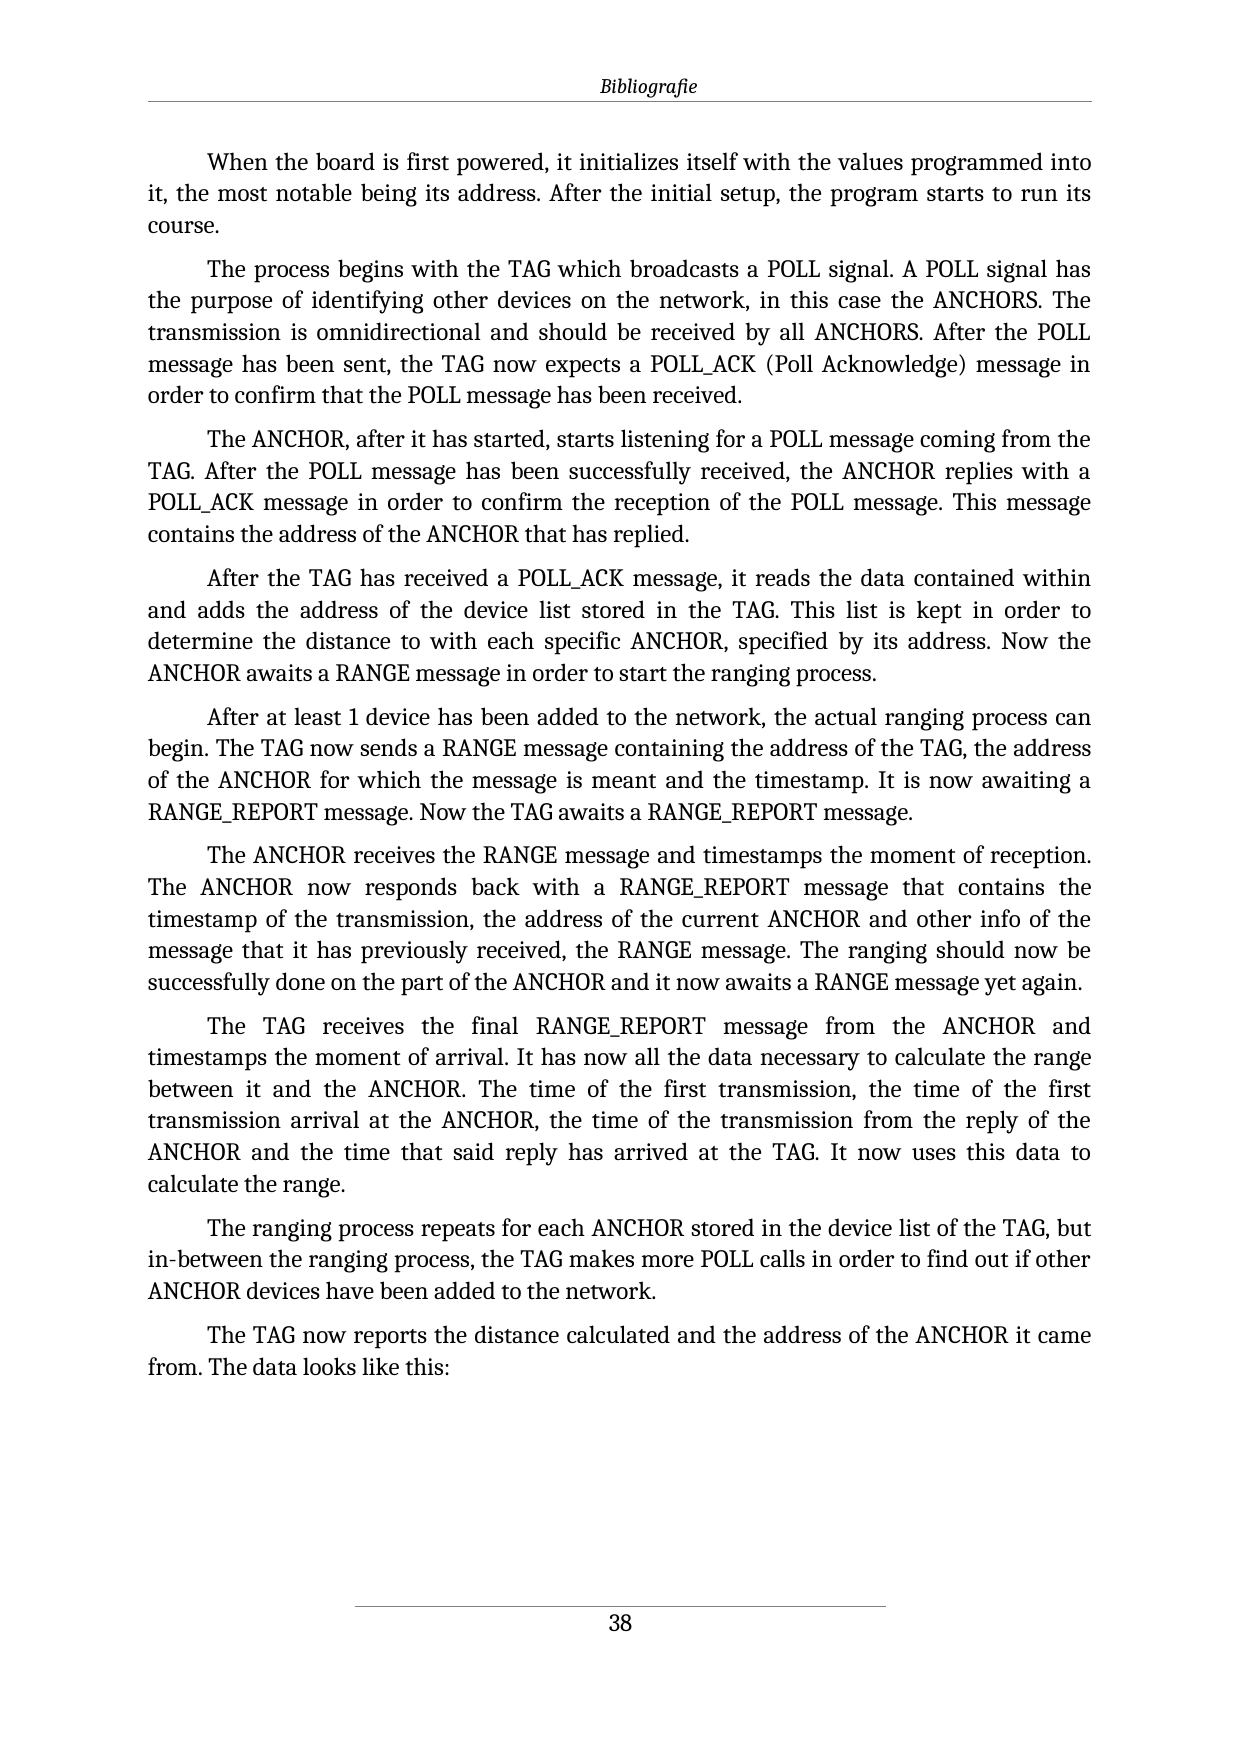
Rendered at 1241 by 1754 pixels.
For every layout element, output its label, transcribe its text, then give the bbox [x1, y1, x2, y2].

text After the TAG has received a POLL_ACK message, it reads the data contained within and adds the address of the device list stored in the TAG. This list is kept in order to determine the distance to with each specific ANCHOR, specified by its address. Now the ANCHOR awaits a RANGE message in order to start the ranging process. [148, 564, 1092, 687]
text When the board is first powered, it initializes itself with the values programmed into it, the most notable being its address. After the initial setup, the program starts to run its course. [148, 148, 1092, 239]
text The TAG receives the final RANGE_REPORT message from the ANCHOR and timestamps the moment of arrival. It has now all the data necessary to calculate the range between it and the ANCHOR. The time of the first transmission, the time of the first transmission arrival at the ANCHOR, the time of the transmission from the reply of the ANCHOR and the time that said reply has arrived at the TAG. It now uses this data to calculate the range. [148, 1012, 1092, 1198]
text The ANCHOR, after it has started, starts listening for a POLL message coming from the TAG. After the POLL message has been successfully received, the ANCHOR replies with a POLL_ACK message in order to confirm the reception of the POLL message. This message contains the address of the ANCHOR that has replied. [148, 425, 1092, 549]
text The process begins with the TAG which broadcasts a POLL signal. A POLL signal has the purpose of identifying other devices on the network, in this case the ANCHORS. The transmission is omnidirectional and should be received by all ANCHORS. After the POLL message has been sent, the TAG now expects a POLL_ACK (Poll Acknowledge) message in order to confirm that the POLL message has been received. [148, 255, 1092, 410]
text The ranging process repeats for each ANCHOR stored in the device list of the TAG, but in-between the ranging process, the TAG makes more POLL calls in order to find out if other ANCHOR devices have been added to the network. [148, 1214, 1092, 1306]
text The TAG now reports the distance calculated and the address of the ANCHOR it came from. The data looks like this: [148, 1321, 1092, 1381]
text After at least 1 device has been added to the network, the actual ranging process can begin. The TAG now sends a RANGE message containing the address of the TAG, the address of the ANCHOR for which the message is meant and the timestamp. It is now awaiting a RANGE_REPORT message. Now the TAG awaits a RANGE_REPORT message. [148, 703, 1092, 826]
text The ANCHOR receives the RANGE message and timestamps the moment of reception. The ANCHOR now responds back with a RANGE_REPORT message that contains the timestamp of the transmission, the address of the current ANCHOR and other info of the message that it has previously received, the RANGE message. The ranging should now be successfully done on the part of the ANCHOR and it now awaits a RANGE message yet again. [148, 841, 1092, 996]
